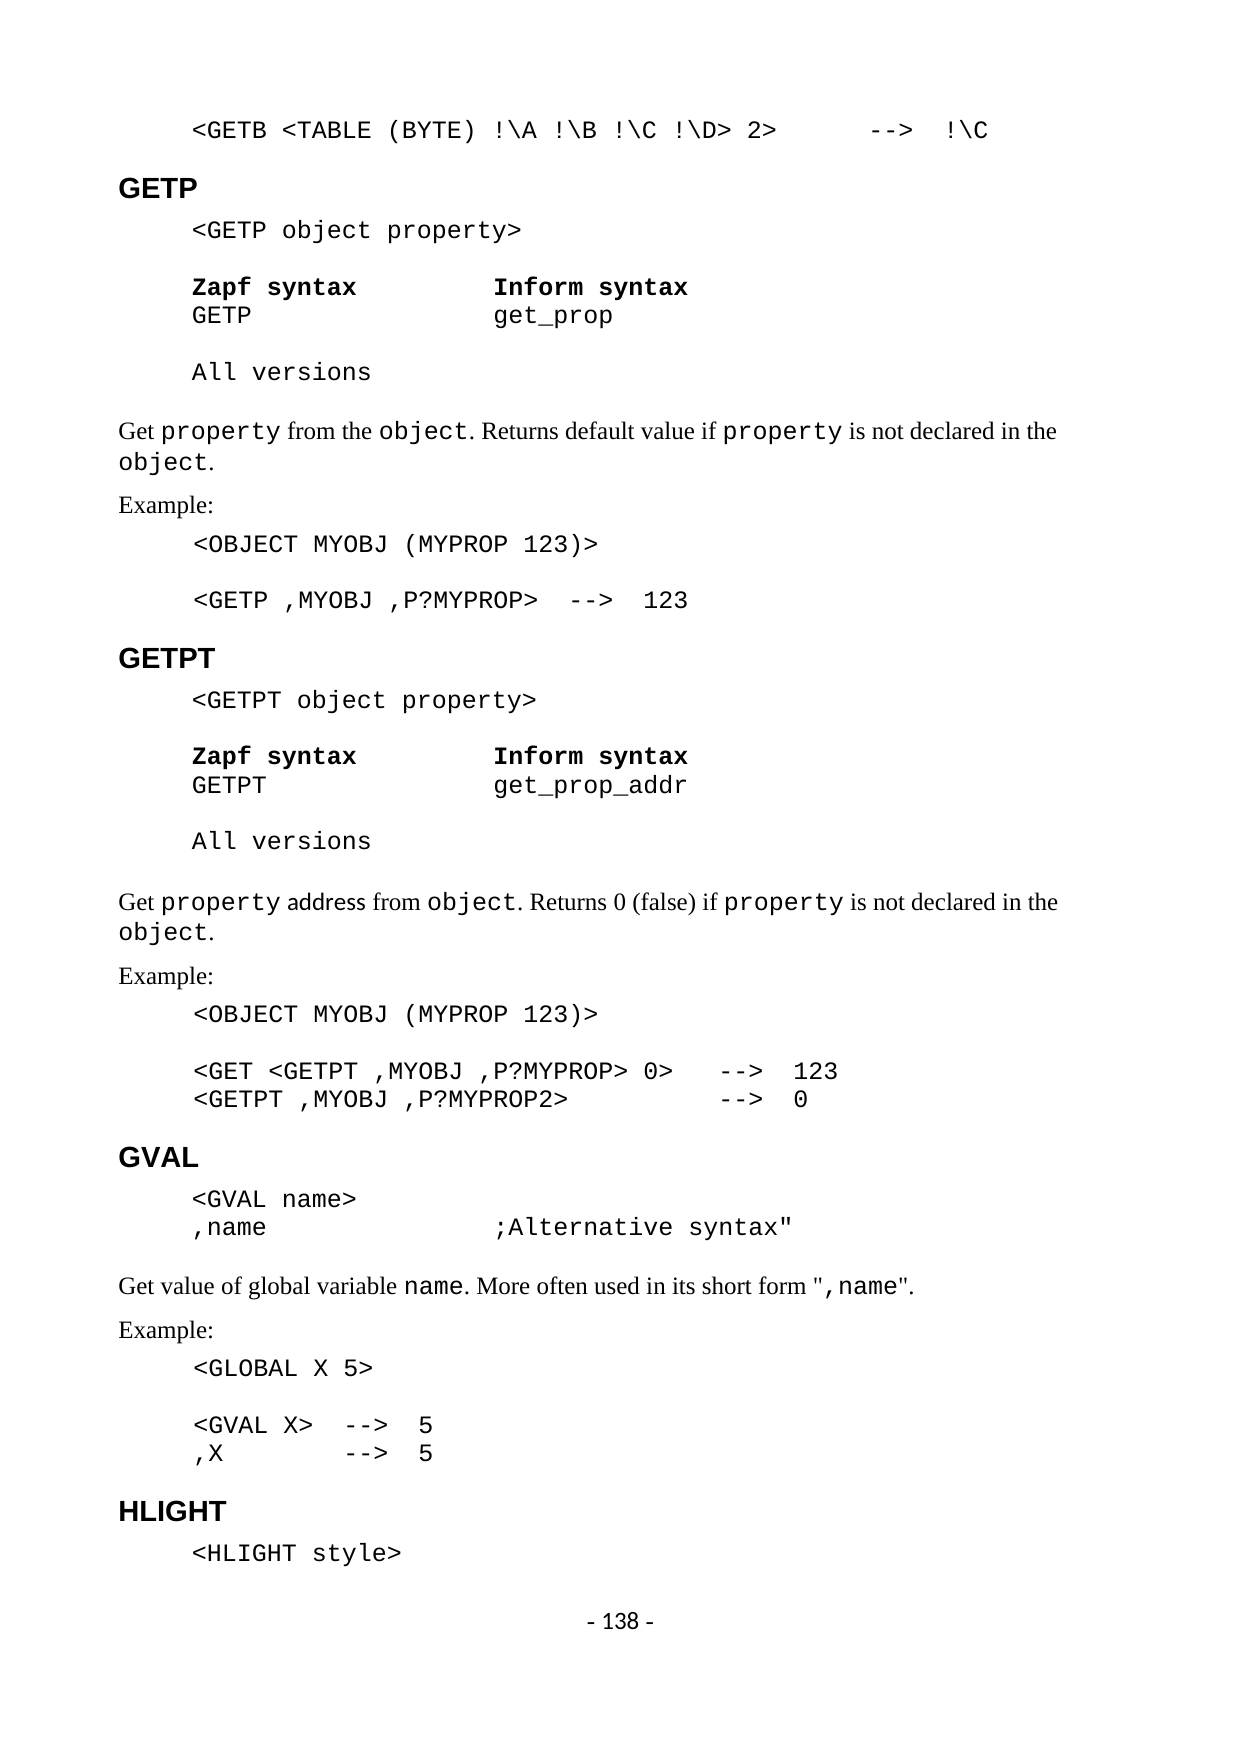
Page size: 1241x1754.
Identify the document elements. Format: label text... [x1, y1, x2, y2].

text <OBJECT MYOBJ (MYPROP 123)> <GETP ,MYOBJ ,P?MYPROP> --> 123 [118, 531, 1122, 616]
text <GVAL name> ,name ;Alternative syntax" [192, 1186, 1122, 1243]
text Example: [118, 490, 1122, 519]
text Get property from the object. Returns default value if property is not declared in the object. [118, 416, 1122, 477]
subtitle GVAL [43, 1140, 1122, 1174]
text <OBJECT MYOBJ (MYPROP 123)> <GET <GETPT ,MYOBJ ,P?MYPROP> 0> --> 123 <GETPT ,MYOBJ ,P?MYPROP2> --> 0 [118, 1002, 1122, 1115]
text All versions [192, 829, 1122, 857]
text <GETP object property> [192, 217, 1122, 246]
text <GLOBAL X 5> <GVAL X> --> 5 ,X --> 5 [118, 1356, 1122, 1469]
text <GETPT object property> [192, 687, 1122, 716]
text Get property address from object. Returns 0 (false) if property is not declared in the object. [118, 886, 1122, 948]
subtitle GETP [43, 171, 1122, 205]
subtitle HLIGHT [43, 1494, 1122, 1528]
text GETPT get_prop_addr [192, 772, 1122, 801]
text Get value of global variable name. More often used in its short form ",name". [118, 1271, 1122, 1302]
text Example: [118, 1315, 1122, 1343]
text GETP get_prop [192, 302, 1122, 331]
text Example: [118, 961, 1122, 989]
text Zapf syntax Inform syntax [192, 744, 1122, 772]
text All versions [192, 359, 1122, 387]
text <HLIGHT style> [192, 1540, 1122, 1569]
text <GETB <TABLE (BYTE) !\A !\B !\C !\D> 2> --> !\C [192, 118, 1122, 146]
text Zapf syntax Inform syntax [192, 274, 1122, 302]
subtitle GETPT [43, 641, 1122, 675]
